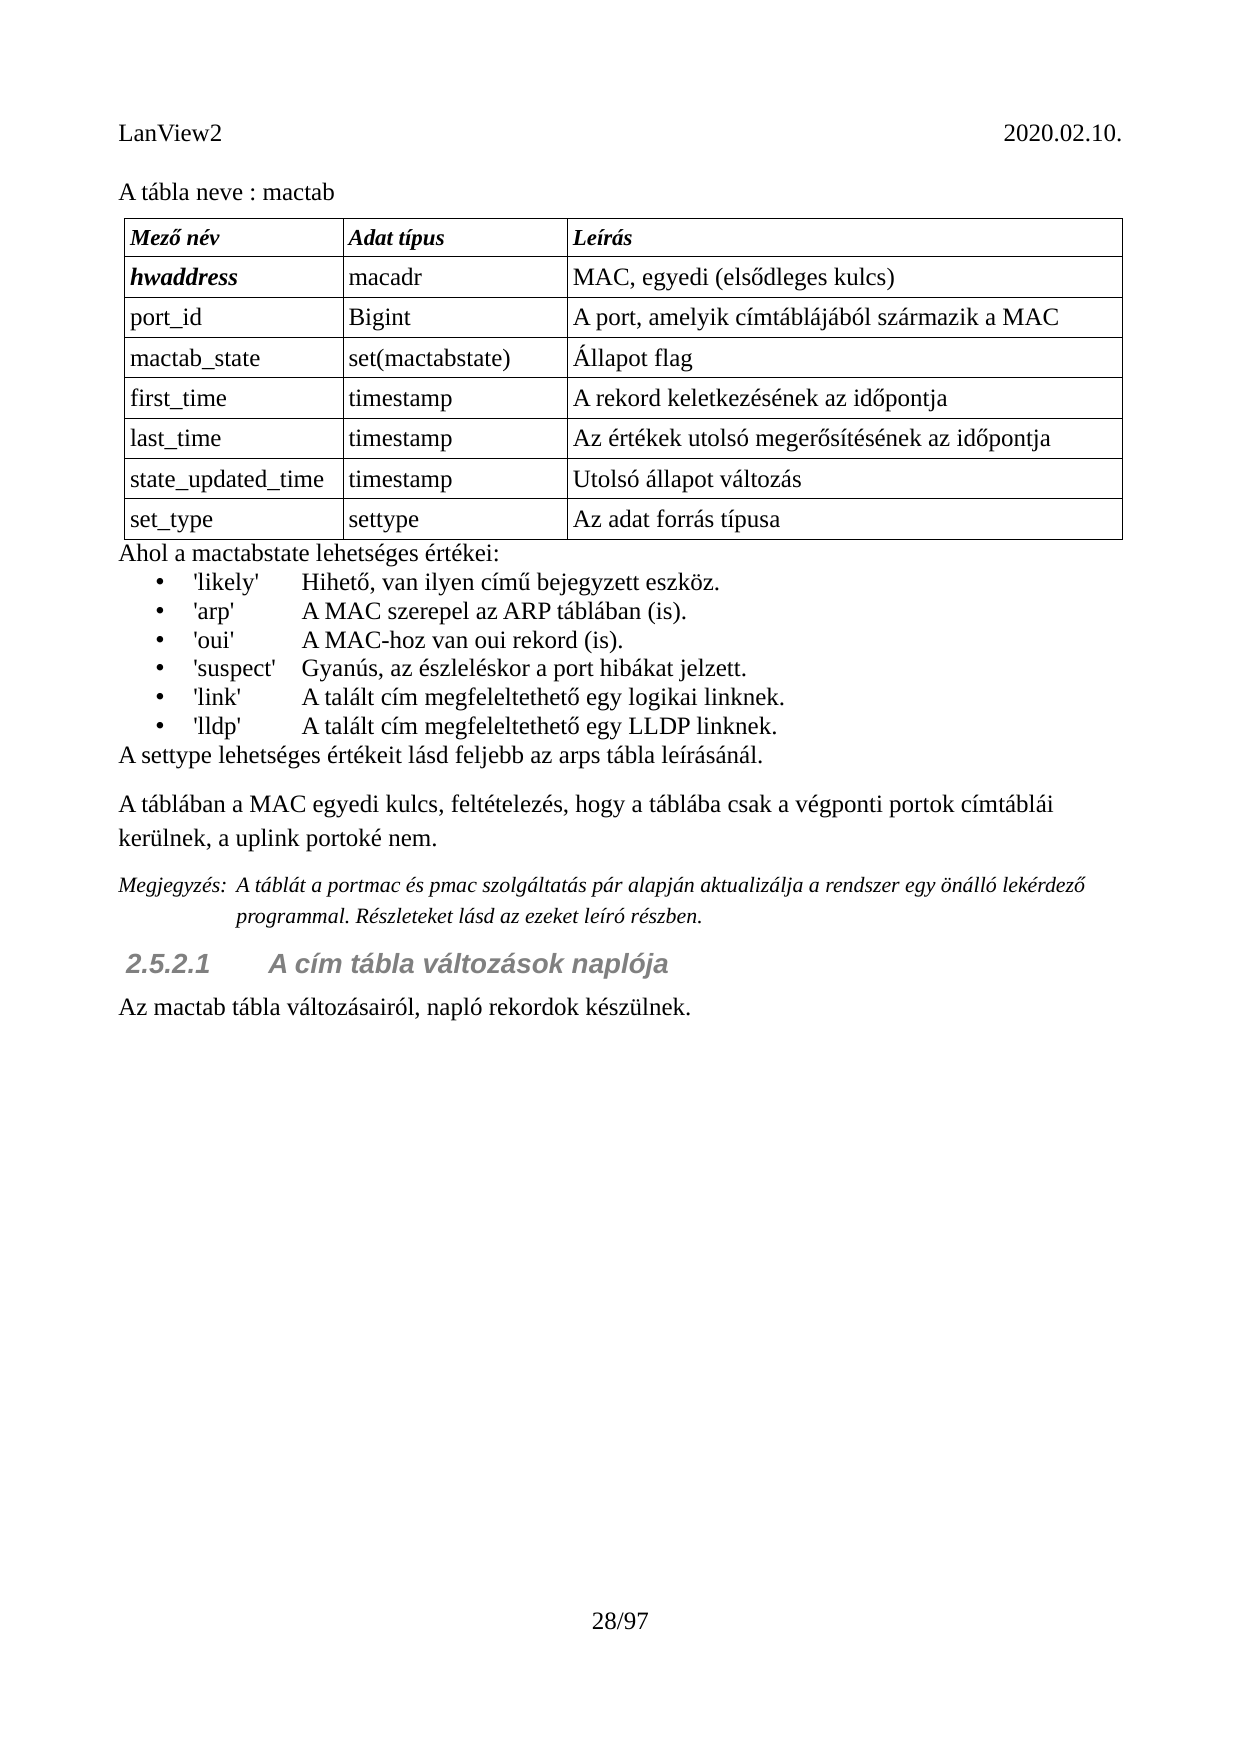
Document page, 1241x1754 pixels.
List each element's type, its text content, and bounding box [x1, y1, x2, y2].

text Az mactab tábla változásairól, napló rekordok készülnek. [118, 992, 1122, 1021]
table_header Leírás [568, 219, 1122, 256]
list 'oui' A MAC-hoz van oui rekord (is). [156, 625, 1122, 653]
table_cell timestamp [344, 419, 567, 458]
table_cell set(mactabstate) [344, 338, 567, 377]
table_cell settype [344, 499, 567, 538]
text Megjegyzés: A táblát a portmac és pmac szolgáltatás pár alapján aktualizálja a rendszer egy önálló lekérdező programmal. Részleteket lásd az ezeket leíró részben. [118, 872, 1122, 928]
table_cell last_time [125, 419, 343, 458]
table_header Mező név [125, 219, 343, 256]
text Ahol a mactabstate lehetséges értékei: [118, 538, 1122, 567]
table_cell Bigint [344, 298, 567, 337]
text A settype lehetséges értékeit lásd feljebb az arps tábla leírásánál. [118, 740, 1122, 768]
table_cell Állapot flag [568, 338, 1122, 377]
table_cell Az értékek utolsó megerősítésének az időpontja [568, 419, 1122, 458]
table_cell state_updated_time [125, 459, 343, 498]
list 'suspect' Gyanús, az észleléskor a port hibákat jelzett. [156, 653, 1122, 682]
table_cell macadr [344, 257, 567, 297]
table_cell Az adat forrás típusa [568, 499, 1122, 538]
subtitle A cím tábla változások naplója [118, 947, 1122, 979]
table_cell A port, amelyik címtáblájából származik a MAC [568, 298, 1122, 337]
table_cell timestamp [344, 459, 567, 498]
table_cell mactab_state [125, 338, 343, 377]
table_cell port_id [125, 298, 343, 337]
list 'arp' A MAC szerepel az ARP táblában (is). [156, 596, 1122, 625]
table_header Adat típus [344, 219, 567, 256]
table_cell MAC, egyedi (elsődleges kulcs) [568, 257, 1122, 297]
list 'link' A talált cím megfeleltethető egy logikai linknek. [156, 682, 1122, 711]
table_cell A rekord keletkezésének az időpontja [568, 378, 1122, 417]
text A táblában a MAC egyedi kulcs, feltételezés, hogy a táblába csak a végponti portok címtáblái kerülnek, a uplink portoké nem. [118, 789, 1122, 852]
list 'lldp' A talált cím megfeleltethető egy LLDP linknek. [156, 711, 1122, 740]
table_cell hwaddress [125, 257, 343, 297]
table_cell Utolsó állapot változás [568, 459, 1122, 498]
table_cell set_type [125, 499, 343, 538]
table_cell first_time [125, 378, 343, 417]
text A tábla neve : mactab [118, 177, 1122, 206]
list 'likely' Hihető, van ilyen című bejegyzett eszköz. [156, 567, 1122, 596]
table_cell timestamp [344, 378, 567, 417]
